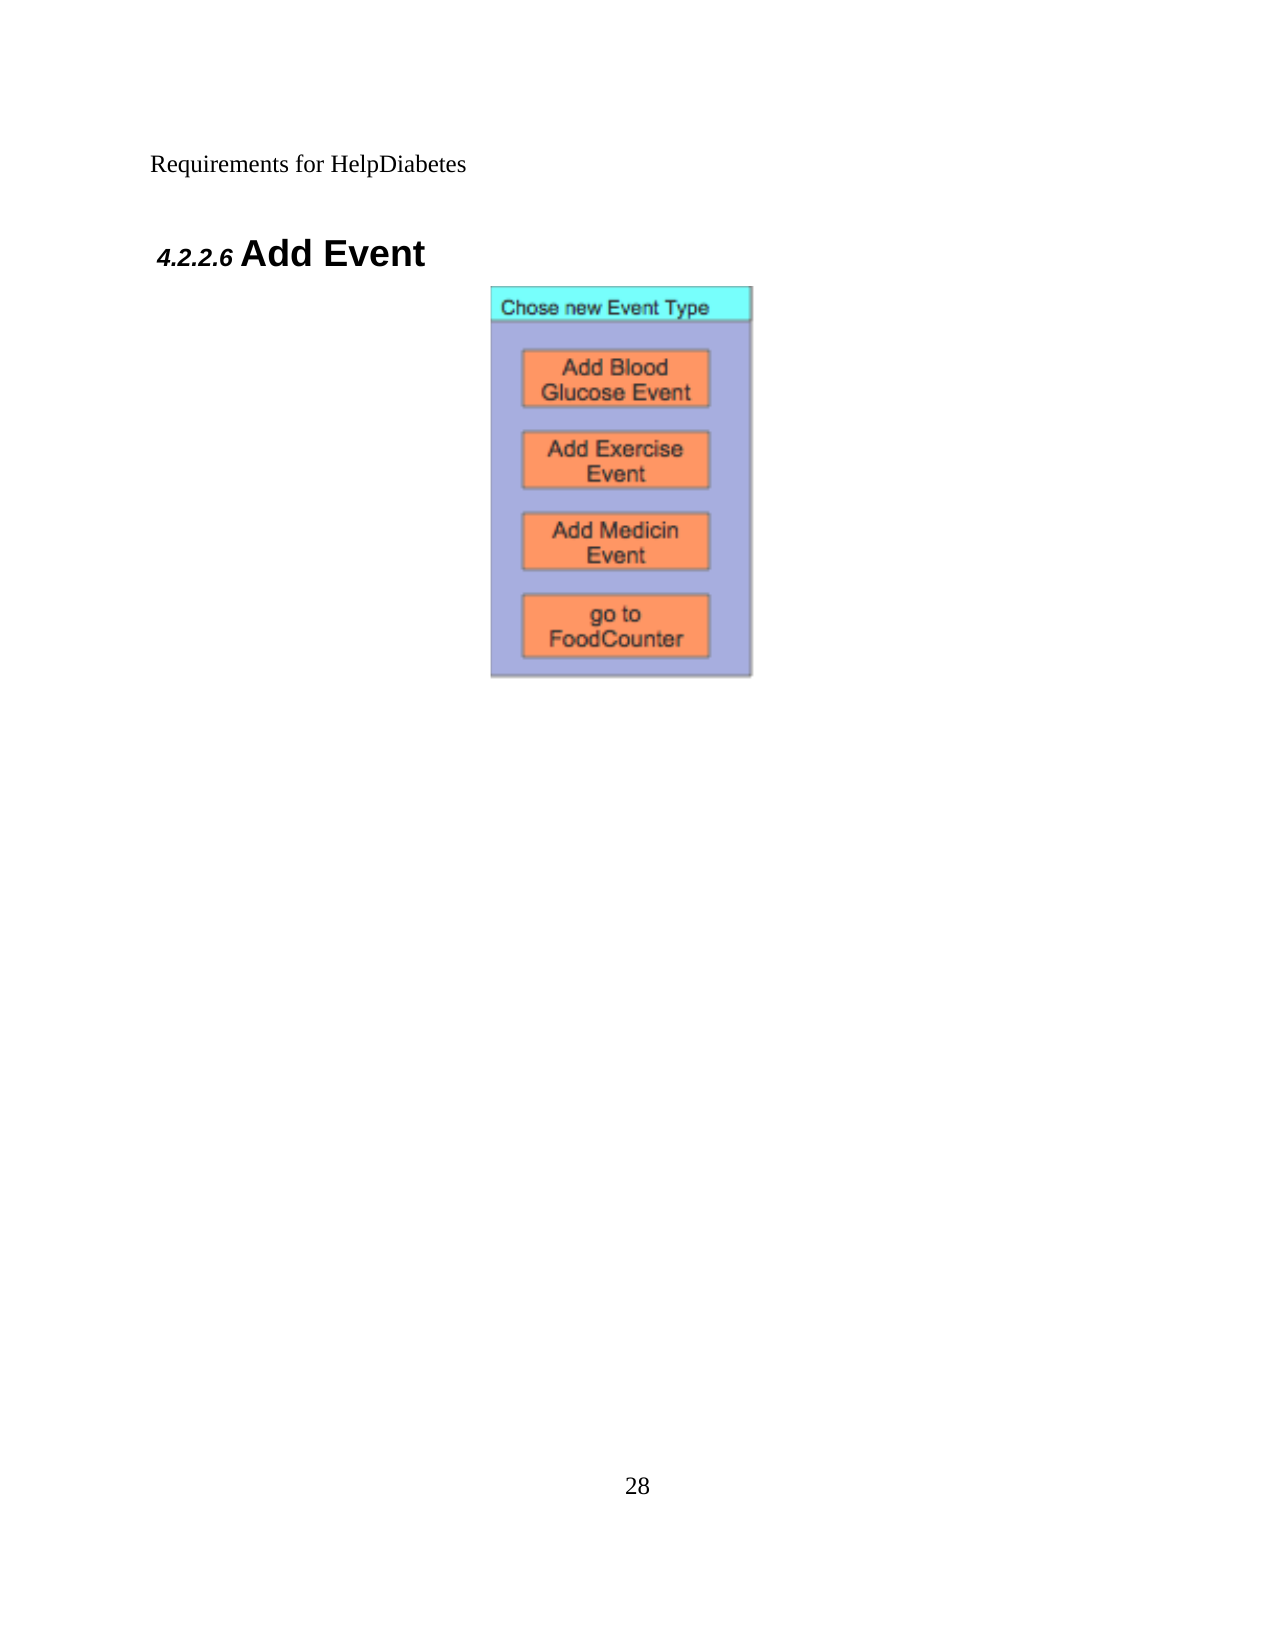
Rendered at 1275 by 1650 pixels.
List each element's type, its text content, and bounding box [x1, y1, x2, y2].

subtitle Add Event [150, 232, 1125, 274]
picture [490, 286, 785, 710]
